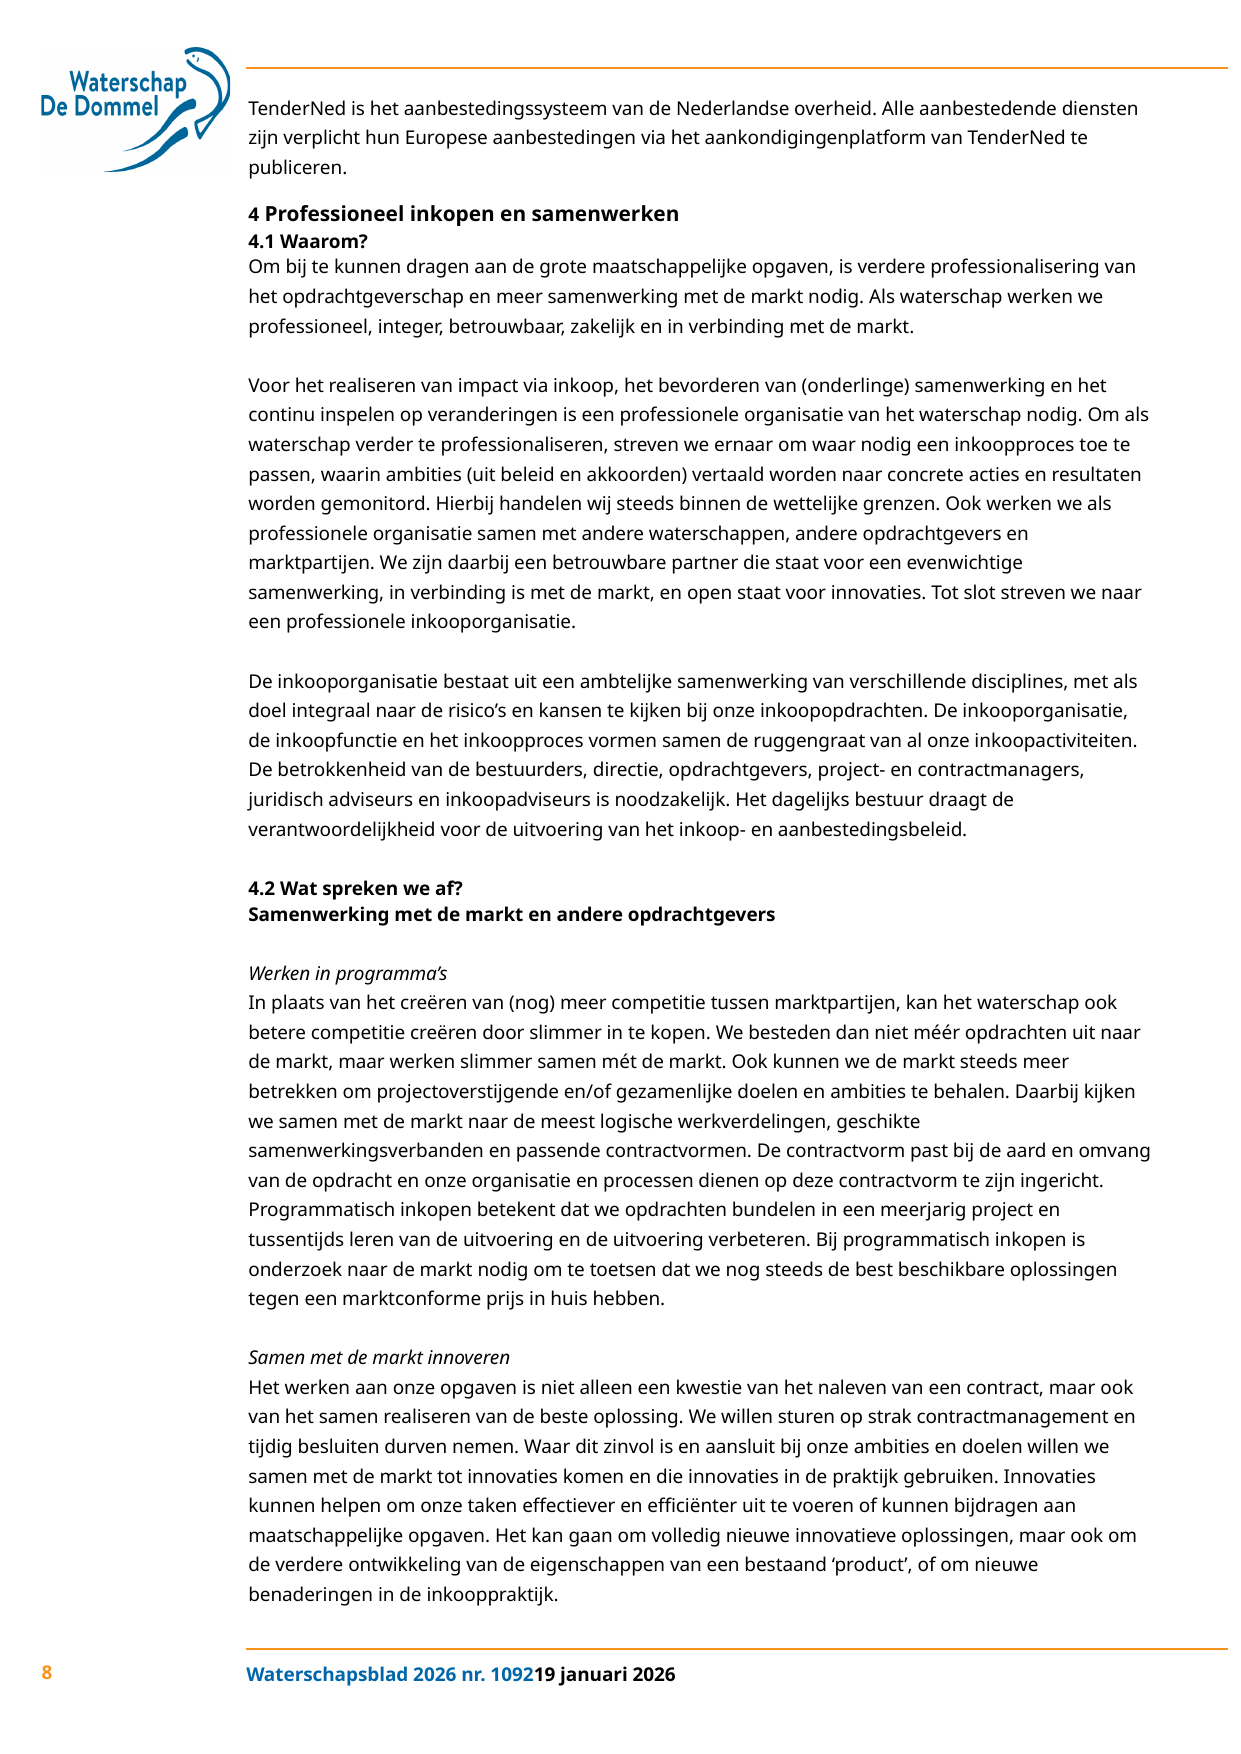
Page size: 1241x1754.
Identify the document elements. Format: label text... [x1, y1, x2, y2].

picture [41, 47, 231, 172]
text Samenwerking met de markt en andere opdrachtgevers [248, 901, 1152, 926]
text Het werken aan onze opgaven is niet alleen een kwestie van het naleven van een contract, maar ook van het samen realiseren van de beste oplossing. We willen sturen op strak contractmanagement en tijdig besluiten durven nemen. Waar dit zinvol is en aansluit bij onze ambities en doelen willen we samen met de markt tot innovaties komen en die innovaties in de praktijk gebruiken. Innovaties kunnen helpen om onze taken effectiever en efficiënter uit te voeren of kunnen bijdragen aan maatschappelijke opgaven. Het kan gaan om volledig nieuwe innovatieve oplossingen, maar ook om de verdere ontwikkeling van de eigenschappen van een bestaand ‘product’, of om nieuwe benaderingen in de inkooppraktijk. [248, 1374, 1152, 1607]
text In plaats van het creëren van (nog) meer competitie tussen marktpartijen, kan het waterschap ook betere competitie creëren door slimmer in te kopen. We besteden dan niet méér opdrachten uit naar de markt, maar werken slimmer samen mét de markt. Ook kunnen we de markt steeds meer betrekken om projectoverstijgende en/of gezamenlijke doelen en ambities te behalen. Daarbij kijken we samen met de markt naar de meest logische werkverdelingen, geschikte samenwerkingsverbanden en passende contractvormen. De contractvorm past bij de aard en omvang van de opdracht en onze organisatie en processen dienen op deze contractvorm te zijn ingericht. Programmatisch inkopen betekent dat we opdrachten bundelen in een meerjarig project en tussentijds leren van de uitvoering en de uitvoering verbeteren. Bij programmatisch inkopen is onderzoek naar de markt nodig om te toetsen dat we nog steeds de best beschikbare oplossingen tegen een marktconforme prijs in huis hebben. [248, 989, 1152, 1311]
picture [45, 99, 51, 111]
text 4 Professioneel inkopen en samenwerken [248, 199, 1152, 228]
text 4.2 Wat spreken we af? [248, 875, 1152, 901]
text Voor het realiseren van impact via inkoop, het bevorderen van (onderlinge) samenwerking en het continu inspelen op veranderingen is een professionele organisatie van het waterschap nodig. Om als waterschap verder te professionaliseren, streven we ernaar om waar nodig een inkoopproces toe te passen, waarin ambities (uit beleid en akkoorden) vertaald worden naar concrete acties en resultaten worden gemonitord. Hierbij handelen wij steeds binnen de wettelijke grenzen. Ook werken we als professionele organisatie samen met andere waterschappen, andere opdrachtgevers en marktpartijen. We zijn daarbij een betrouwbare partner die staat voor een evenwichtige samenwerking, in verbinding is met de markt, en open staat voor innovaties. Tot slot streven we naar een professionele inkooporganisatie. [248, 372, 1152, 634]
text Samen met de markt innoveren [248, 1344, 1152, 1370]
text De inkooporganisatie bestaat uit een ambtelijke samenwerking van verschillende disciplines, met als doel integraal naar de risico’s en kansen te kijken bij onze inkoopopdrachten. De inkooporganisatie, de inkoopfunctie en het inkoopproces vormen samen de ruggengraat van al onze inkoopactiviteiten. De betrokkenheid van de bestuurders, directie, opdrachtgevers, project- en contractmanagers, juridisch adviseurs en inkoopadviseurs is noodzakelijk. Het dagelijks bestuur draagt de verantwoordelijkheid voor de uitvoering van het inkoop- en aanbestedingsbeleid. [248, 668, 1152, 842]
text 4.1 Waarom? [248, 228, 1152, 254]
text Werken in programma’s [248, 960, 1152, 986]
picture [204, 47, 231, 76]
text TenderNed is het aanbestedingssysteem van de Nederlandse overheid. Alle aanbestedende diensten zijn verplicht hun Europese aanbestedingen via het aankondigingenplatform van TenderNed te publiceren. [248, 95, 1152, 180]
picture [198, 118, 210, 131]
text Om bij te kunnen dragen aan de grote maatschappelijke opgaven, is verdere professionalisering van het opdrachtgeverschap en meer samenwerking met de markt nodig. Als waterschap werken we professioneel, integer, betrouwbaar, zakelijk en in verbinding met de markt. [248, 254, 1152, 339]
